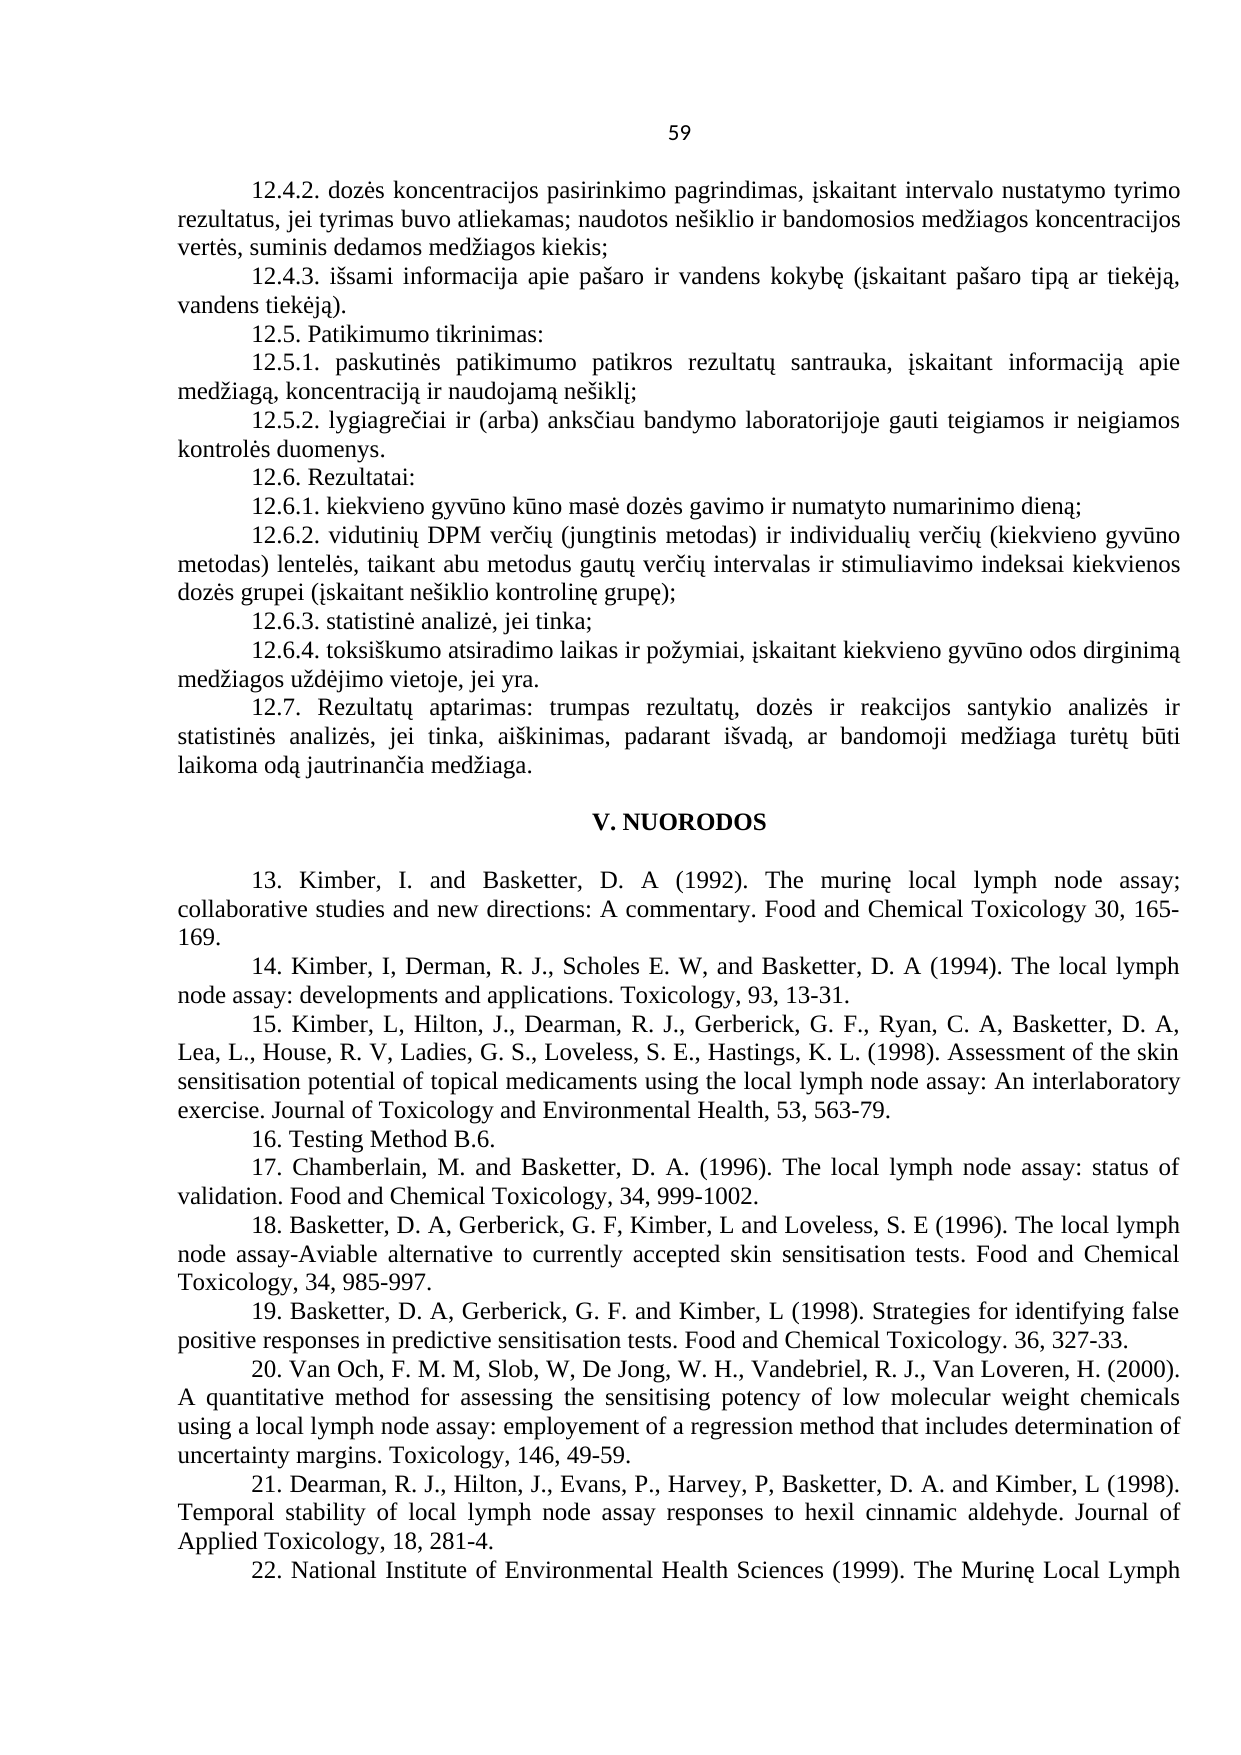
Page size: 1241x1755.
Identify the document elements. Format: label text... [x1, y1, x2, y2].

text 12.6. Rezultatai: [177, 462, 1181, 491]
text 18. Basketter, D. A, Gerberick, G. F, Kimber, L and Loveless, S. E (1996). The local lymph node assay-Aviable alternative to currently accepted skin sensitisation tests. Food and Chemical Toxicology, 34, 985-997. [177, 1210, 1181, 1296]
text 17. Chamberlain, M. and Basketter, D. A. (1996). The local lymph node assay: status of validation. Food and Chemical Toxicology, 34, 999-1002. [177, 1152, 1181, 1210]
text 12.6.2. vidutinių DPM verčių (jungtinis metodas) ir individualių verčių (kiekvieno gyvūno metodas) lentelės, taikant abu metodus gautų verčių intervalas ir stimuliavimo indeksai kiekvienos dozės grupei (įskaitant nešiklio kontrolinę grupę); [177, 520, 1181, 606]
text V. NUORODOS [177, 807, 1181, 836]
text 12.5.2. lygiagrečiai ir (arba) anksčiau bandymo laboratorijoje gauti teigiamos ir neigiamos kontrolės duomenys. [177, 405, 1181, 462]
text 12.6.3. statistinė analizė, jei tinka; [177, 606, 1181, 635]
text 13. Kimber, I. and Basketter, D. A (1992). The murinę local lymph node assay; collaborative studies and new directions: A commentary. Food and Chemical Toxicology 30, 165-169. [177, 865, 1181, 951]
text 12.5. Patikimumo tikrinimas: [177, 319, 1181, 347]
text 14. Kimber, I, Derman, R. J., Scholes E. W, and Basketter, D. A (1994). The local lymph node assay: developments and applications. Toxicology, 93, 13-31. [177, 951, 1181, 1009]
text 12.5.1. paskutinės patikimumo patikros rezultatų santrauka, įskaitant informaciją apie medžiagą, koncentraciją ir naudojamą nešiklį; [177, 347, 1181, 405]
text 15. Kimber, L, Hilton, J., Dearman, R. J., Gerberick, G. F., Ryan, C. A, Basketter, D. A, Lea, L., House, R. V, Ladies, G. S., Loveless, S. E., Hastings, K. L. (1998). Assessment of the skin sensitisation potential of topical medicaments using the local lymph node assay: An interlaboratory exercise. Journal of Toxicology and Environmental Health, 53, 563-79. [177, 1009, 1181, 1124]
text 12.4.2. dozės koncentracijos pasirinkimo pagrindimas, įskaitant intervalo nustatymo tyrimo rezultatus, jei tyrimas buvo atliekamas; naudotos nešiklio ir bandomosios medžiagos koncentracijos vertės, suminis dedamos medžiagos kiekis; [177, 175, 1181, 261]
text 12.6.4. toksiškumo atsiradimo laikas ir požymiai, įskaitant kiekvieno gyvūno odos dirginimą medžiagos uždėjimo vietoje, jei yra. [177, 635, 1181, 692]
text 21. Dearman, R. J., Hilton, J., Evans, P., Harvey, P, Basketter, D. A. and Kimber, L (1998). Temporal stability of local lymph node assay responses to hexil cinnamic aldehyde. Journal of Applied Toxicology, 18, 281-4. [177, 1469, 1181, 1555]
text 19. Basketter, D. A, Gerberick, G. F. and Kimber, L (1998). Strategies for identifying false positive responses in predictive sensitisation tests. Food and Chemical Toxicology. 36, 327-33. [177, 1296, 1181, 1354]
text 12.4.3. išsami informacija apie pašaro ir vandens kokybę (įskaitant pašaro tipą ar tiekėją, vandens tiekėją). [177, 261, 1181, 319]
text 12.7. Rezultatų aptarimas: trumpas rezultatų, dozės ir reakcijos santykio analizės ir statistinės analizės, jei tinka, aiškinimas, padarant išvadą, ar bandomoji medžiaga turėtų būti laikoma odą jautrinančia medžiaga. [177, 692, 1181, 779]
text 16. Testing Method B.6. [177, 1124, 1181, 1152]
text 20. Van Och, F. M. M, Slob, W, De Jong, W. H., Vandebriel, R. J., Van Loveren, H. (2000). A quantitative method for assessing the sensitising potency of low molecular weight chemicals using a local lymph node assay: employement of a regression method that includes determination of uncertainty margins. Toxicology, 146, 49-59. [177, 1354, 1181, 1469]
text 22. National Institute of Environmental Health Sciences (1999). The Murinę Local Lymph [177, 1555, 1181, 1584]
text 12.6.1. kiekvieno gyvūno kūno masė dozės gavimo ir numatyto numarinimo dieną; [177, 491, 1181, 520]
